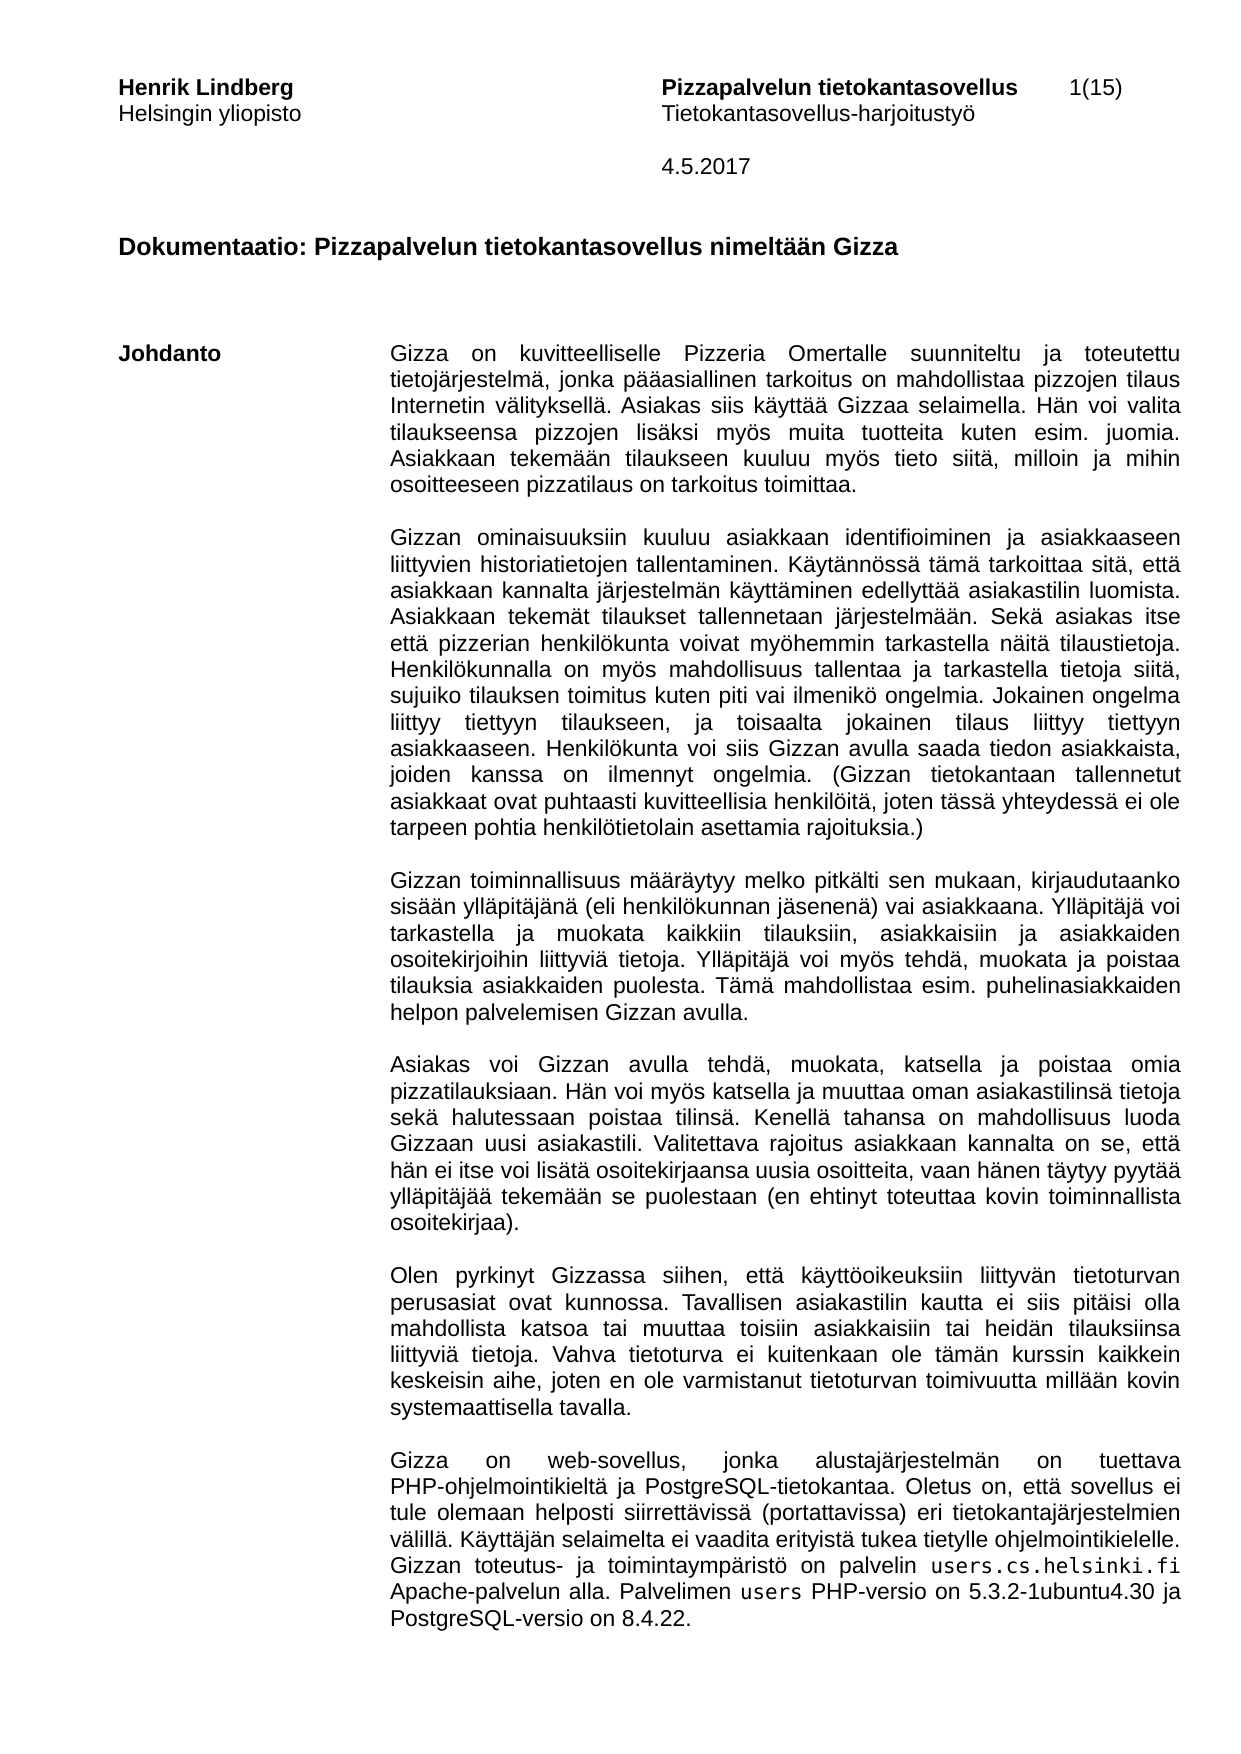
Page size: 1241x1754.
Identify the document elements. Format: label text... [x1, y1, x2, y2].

text Gizza on web-sovellus, jonka alustajärjestelmän on tuettava PHP‑ohjelmointikieltä ja PostgreSQL-tietokantaa. Oletus on, että sovellus ei tule olemaan helposti siirrettävissä (portattavissa) eri tietokantajärjestelmien välillä. Käyttäjän selaimelta ei vaadita erityistä tukea tietylle ohjelmointikielelle. Gizzan toteutus- ja toimintaympäristö on palvelin users.cs.helsinki.fi Apache-palvelun alla. Palvelimen users PHP-versio on 5.3.2-1ubuntu4.30 ja PostgreSQL-versio on 8.4.22. [118, 1447, 1181, 1631]
text Johdanto Gizza on kuvitteelliselle Pizzeria Omertalle suunniteltu ja toteutettu tietojärjestelmä, jonka pääasiallinen tarkoitus on mahdollistaa pizzojen tilaus Internetin välityksellä. Asiakas siis käyttää Gizzaa selaimella. Hän voi valita tilaukseensa pizzojen lisäksi myös muita tuotteita kuten esim. juomia. Asiakkaan tekemään tilaukseen kuuluu myös tieto siitä, milloin ja mihin osoitteeseen pizzatilaus on tarkoitus toimittaa. [118, 340, 1181, 498]
text Asiakas voi Gizzan avulla tehdä, muokata, katsella ja poistaa omia pizzatilauksiaan. Hän voi myös katsella ja muuttaa oman asiakastilinsä tietoja sekä halutessaan poistaa tilinsä. Kenellä tahansa on mahdollisuus luoda Gizzaan uusi asiakastili. Valitettava rajoitus asiakkaan kannalta on se, että hän ei itse voi lisätä osoitekirjaansa uusia osoitteita, vaan hänen täytyy pyytää ylläpitäjää tekemään se puolestaan (en ehtinyt toteuttaa kovin toiminnallista osoitekirjaa). [118, 1051, 1181, 1236]
text Gizzan toiminnallisuus määräytyy melko pitkälti sen mukaan, kirjaudutaanko sisään ylläpitäjänä (eli henkilökunnan jäsenenä) vai asiakkaana. Ylläpitäjä voi tarkastella ja muokata kaikkiin tilauksiin, asiakkaisiin ja asiakkaiden osoitekirjoihin liittyviä tietoja. Ylläpitäjä voi myös tehdä, muokata ja poistaa tilauksia asiakkaiden puolesta. Tämä mahdollistaa esim. puhelinasiakkaiden helpon palvelemisen Gizzan avulla. [118, 867, 1181, 1025]
text Gizzan ominaisuuksiin kuuluu asiakkaan identifioiminen ja asiakkaaseen liittyvien historiatietojen tallentaminen. Käytännössä tämä tarkoittaa sitä, että asiakkaan kannalta järjestelmän käyttäminen edellyttää asiakastilin luomista. Asiakkaan tekemät tilaukset tallennetaan järjestelmään. Sekä asiakas itse että pizzerian henkilökunta voivat myöhemmin tarkastella näitä tilaustietoja. Henkilökunnalla on myös mahdollisuus tallentaa ja tarkastella tietoja siitä, sujuiko tilauksen toimitus kuten piti vai ilmenikö ongelmia. Jokainen ongelma liittyy tiettyyn tilaukseen, ja toisaalta jokainen tilaus liittyy tiettyyn asiakkaaseen. Henkilökunta voi siis Gizzan avulla saada tiedon asiakkaista, joiden kanssa on ilmennyt ongelmia. (Gizzan tietokantaan tallennetut asiakkaat ovat puhtaasti kuvitteellisia henkilöitä, joten tässä yhteydessä ei ole tarpeen pohtia henkilötietolain asettamia rajoituksia.) [118, 524, 1181, 840]
text Dokumentaatio: Pizzapalvelun tietokantasovellus nimeltään Gizza [118, 232, 1181, 261]
text Olen pyrkinyt Gizzassa siihen, että käyttöoikeuksiin liittyvän tietoturvan perusasiat ovat kunnossa. Tavallisen asiakastilin kautta ei siis pitäisi olla mahdollista katsoa tai muuttaa toisiin asiakkaisiin tai heidän tilauksiinsa liittyviä tietoja. Vahva tietoturva ei kuitenkaan ole tämän kurssin kaikkein keskeisin aihe, joten en ole varmistanut tietoturvan toimivuutta millään kovin systemaattisella tavalla. [118, 1262, 1181, 1420]
